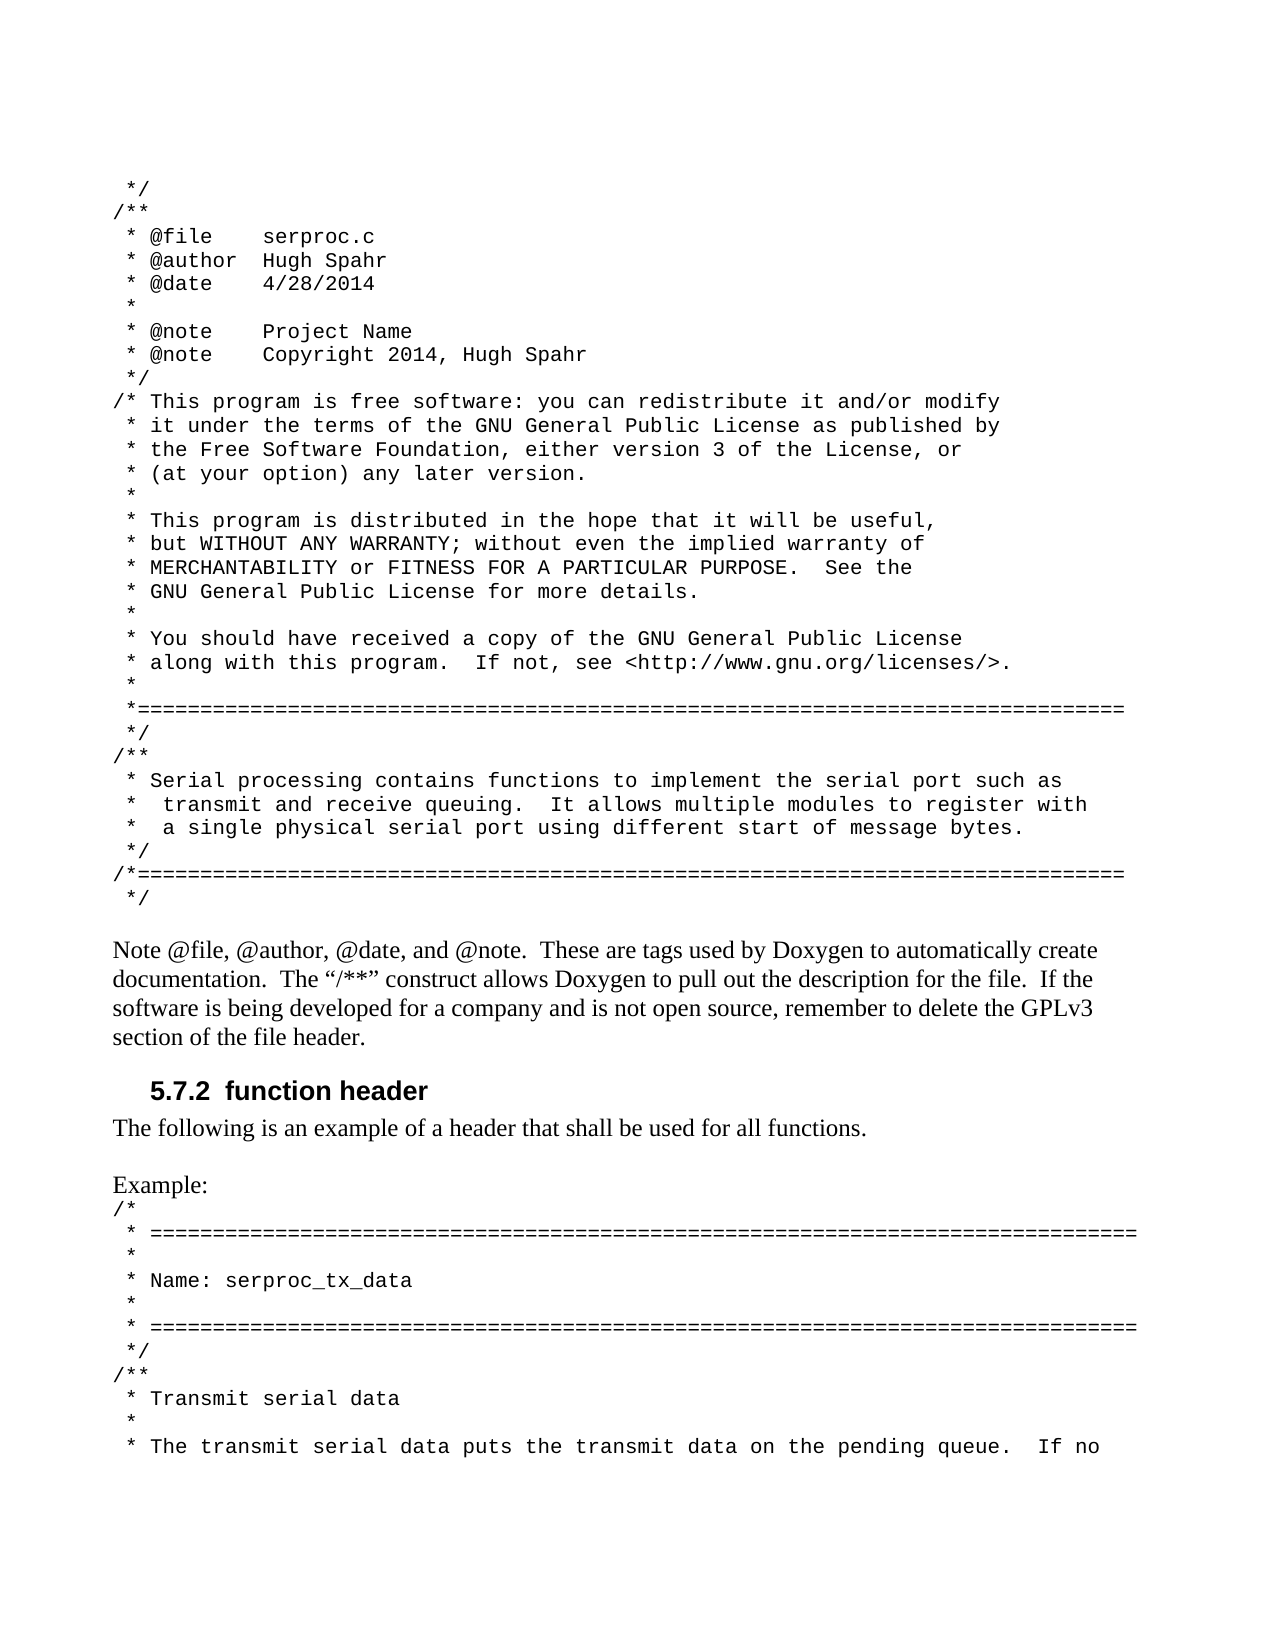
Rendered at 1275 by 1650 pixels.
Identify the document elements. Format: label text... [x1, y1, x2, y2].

text * @note Copyright 2014, Hugh Spahr [112, 344, 1162, 368]
text /** [112, 746, 1162, 770]
text * [112, 297, 1162, 321]
text * @date 4/28/2014 [112, 273, 1162, 297]
text * The transmit serial data puts the transmit data on the pending queue. If no [112, 1436, 1162, 1459]
text * @file serproc.c [112, 226, 1162, 250]
text * (at your option) any later version. [112, 462, 1162, 486]
text * Transmit serial data [112, 1388, 1162, 1412]
text */ [112, 1341, 1162, 1365]
text */ [112, 888, 1162, 912]
text * [112, 486, 1162, 510]
text Note @file, @author, @date, and @note. These are tags used by Doxygen to automatically create documentation. The “/**” construct allows Doxygen to pull out the description for the file. If the software is being developed for a company and is not open source, remember to delete the GPLv3 section of the file header. [112, 935, 1162, 1050]
text * transmit and receive queuing. It allows multiple modules to register with [112, 793, 1162, 817]
text The following is an example of a header that shall be used for all functions. [112, 1113, 1162, 1142]
text * [112, 1294, 1162, 1317]
text */ [112, 368, 1162, 392]
text *=============================================================================== [112, 699, 1162, 723]
text * it under the terms of the GNU General Public License as published by [112, 415, 1162, 439]
text Example: [112, 1170, 1162, 1199]
text * the Free Software Foundation, either version 3 of the License, or [112, 439, 1162, 462]
text */ [112, 723, 1162, 746]
text /* This program is free software: you can redistribute it and/or modify [112, 392, 1162, 415]
text */ [112, 841, 1162, 864]
text * @note Project Name [112, 321, 1162, 344]
text * This program is distributed in the hope that it will be useful, [112, 510, 1162, 533]
text /* [112, 1199, 1162, 1223]
text * Name: serproc_tx_data [112, 1270, 1162, 1294]
text /** [112, 202, 1162, 226]
text * a single physical serial port using different start of message bytes. [112, 817, 1162, 841]
text * [112, 1246, 1162, 1270]
text /** [112, 1365, 1162, 1388]
text * MERCHANTABILITY or FITNESS FOR A PARTICULAR PURPOSE. See the [112, 557, 1162, 581]
subtitle function header [150, 1075, 1162, 1107]
text * =============================================================================== [112, 1223, 1162, 1246]
text * @author Hugh Spahr [112, 250, 1162, 273]
text * =============================================================================== [112, 1317, 1162, 1341]
text */ [112, 179, 1162, 202]
text * [112, 1412, 1162, 1436]
text * [112, 604, 1162, 628]
text * GNU General Public License for more details. [112, 581, 1162, 604]
text * along with this program. If not, see <http://www.gnu.org/licenses/>. [112, 652, 1162, 675]
text * [112, 675, 1162, 699]
text * Serial processing contains functions to implement the serial port such as [112, 770, 1162, 793]
text /*=============================================================================== [112, 864, 1162, 888]
text * You should have received a copy of the GNU General Public License [112, 628, 1162, 652]
text * but WITHOUT ANY WARRANTY; without even the implied warranty of [112, 533, 1162, 557]
